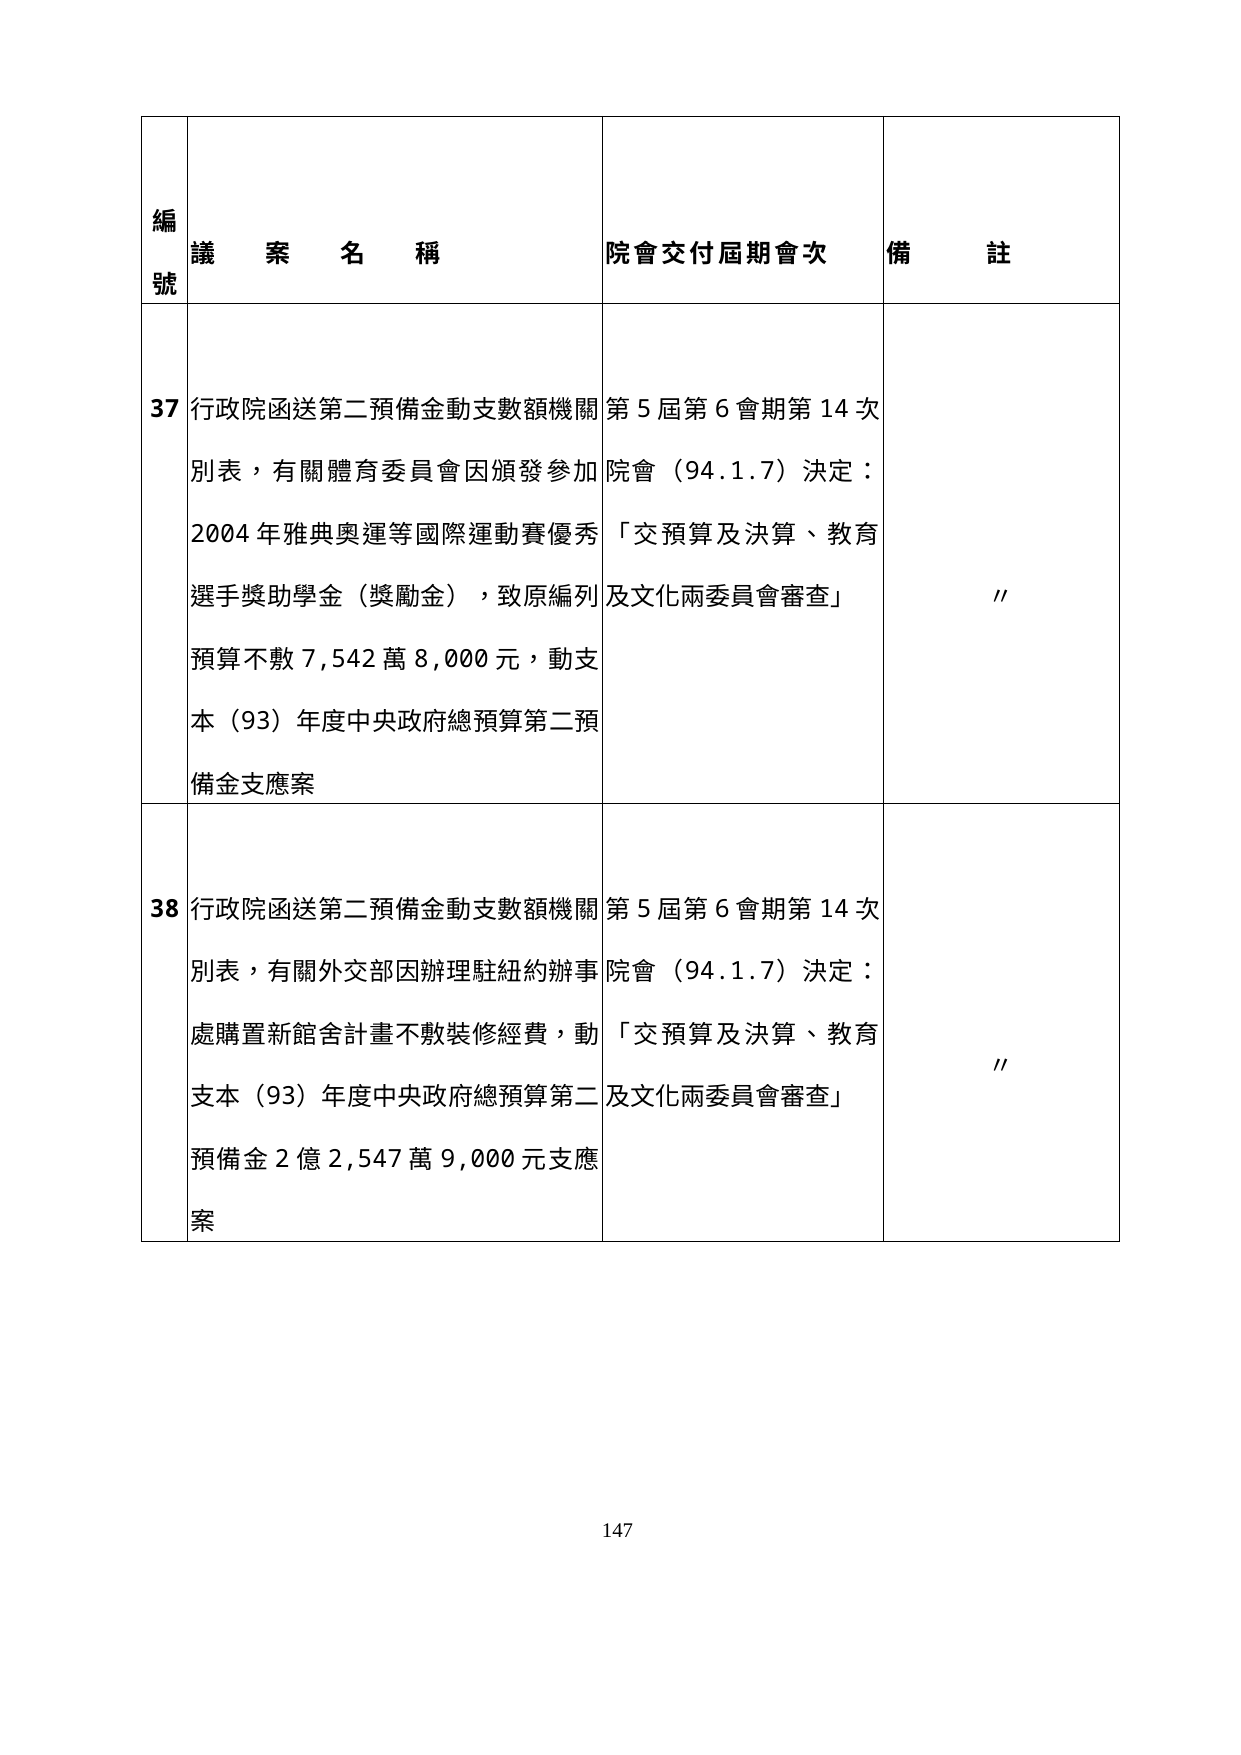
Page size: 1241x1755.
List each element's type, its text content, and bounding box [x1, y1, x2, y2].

table_cell 〃 [884, 804, 1119, 1241]
table_cell [142, 804, 187, 1241]
table_cell 行政院函送第二預備金動支數額機關別表，有關體育委員會因頒發參加2004年雅典奧運等國際運動賽優秀選手獎助學金（獎勵金），致原編列預算不敷7,542萬8,000元，動支本（93）年度中央政府總預算第二預備金支應案 [188, 304, 602, 803]
table_header 議 案 名 稱 [188, 117, 602, 303]
table_cell [142, 304, 187, 803]
table_cell 第5屆第6會期第14次院會（94.1.7）決定：「交預算及決算、教育及文化兩委員會審查」 [603, 304, 883, 803]
table_cell 行政院函送第二預備金動支數額機關別表，有關外交部因辦理駐紐約辦事處購置新館舍計畫不敷裝修經費，動支本（93）年度中央政府總預算第二預備金2億2,547萬9,000元支應案 [188, 804, 602, 1241]
table_cell 第5屆第6會期第14次院會（94.1.7）決定：「交預算及決算、教育及文化兩委員會審查」 [603, 804, 883, 1241]
table_header 備 註 [884, 117, 1119, 303]
table_header 編號 [142, 117, 187, 303]
table_cell 〃 [884, 304, 1119, 803]
table_header 院會交付屆期會次 [603, 117, 883, 303]
